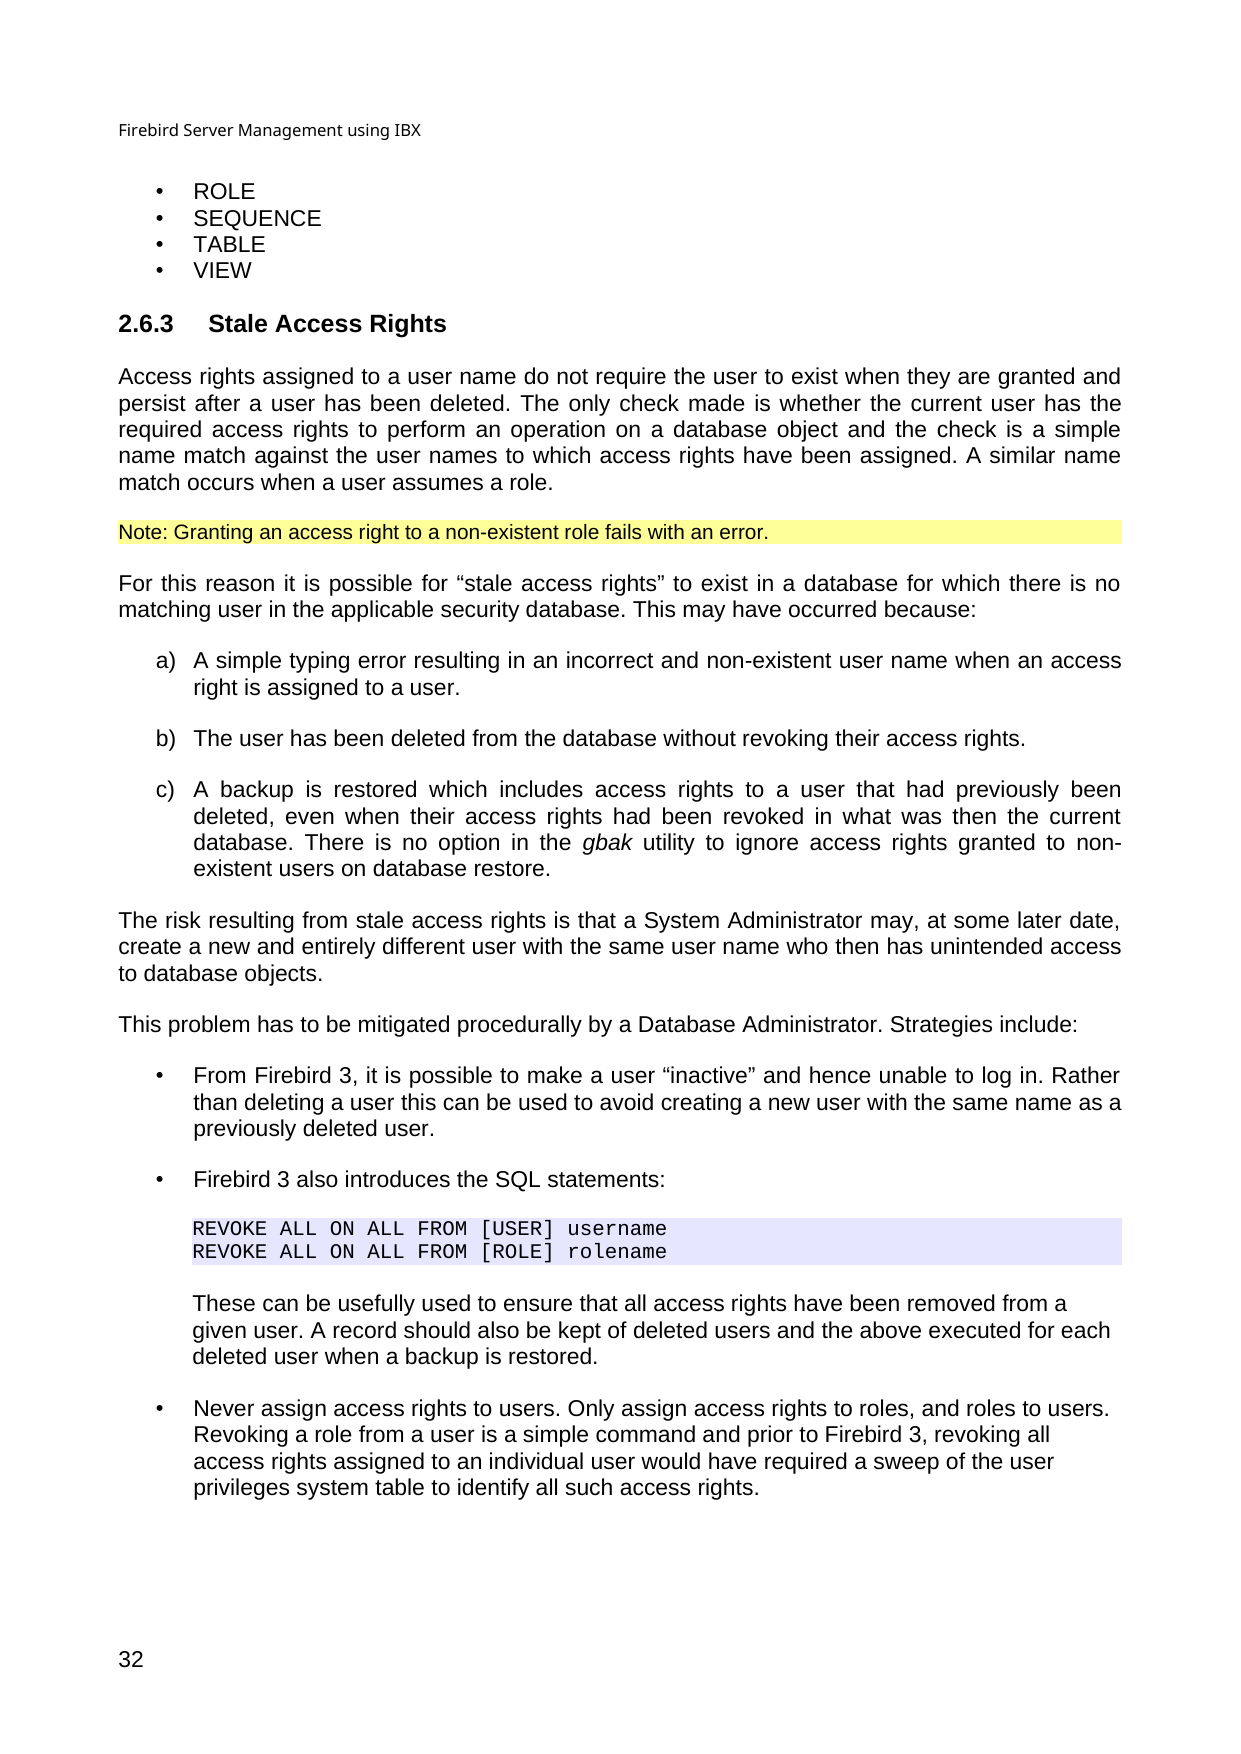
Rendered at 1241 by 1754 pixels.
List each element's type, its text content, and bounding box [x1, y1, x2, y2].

text The risk resulting from stale access rights is that a System Administrator may, at some later date, create a new and entirely different user with the same user name who then has unintended access to database objects. [118, 907, 1122, 986]
list TABLE [156, 231, 1122, 257]
subtitle Stale Access Rights [118, 309, 1122, 338]
list Firebird 3 also introduces the SQL statements: [156, 1166, 1122, 1193]
list Never assign access rights to users. Only assign access rights to roles, and roles to users. Revoking a role from a user is a simple command and prior to Firebird 3, revoking all access rights assigned to an individual user would have required a sweep of the user privileges system table to identify all such access rights. [156, 1395, 1122, 1500]
text Note: Granting an access right to a non-existent role fails with an error. [118, 520, 1122, 544]
list The user has been deleted from the database without revoking their access rights. [156, 725, 1122, 751]
text For this reason it is possible for “stale access rights” to exist in a database for which there is no matching user in the applicable security database. This may have occurred because: [118, 569, 1122, 622]
text REVOKE ALL ON ALL FROM [ROLE] rolename [192, 1241, 1122, 1265]
text REVOKE ALL ON ALL FROM [USER] username [192, 1218, 1122, 1241]
text This problem has to be mitigated procedurally by a Database Administrator. Strategies include: [118, 1011, 1122, 1037]
list ROLE [156, 178, 1122, 204]
list A backup is restored which includes access rights to a user that had previously been deleted, even when their access rights had been revoked in what was then the current database. There is no option in the gbak utility to ignore access rights granted to non-existent users on database restore. [156, 776, 1122, 882]
list VIEW [156, 257, 1122, 283]
text These can be usefully used to ensure that all access rights have been removed from a given user. A record should also be kept of deleted users and the above executed for each deleted user when a backup is restored. [192, 1290, 1122, 1369]
list SEQUENCE [156, 204, 1122, 231]
list From Firebird 3, it is possible to make a user “inactive” and hence unable to log in. Rather than deleting a user this can be used to avoid creating a new user with the same name as a previously deleted user. [156, 1062, 1122, 1141]
list A simple typing error resulting in an incorrect and non-existent user name when an access right is assigned to a user. [156, 647, 1122, 700]
text Access rights assigned to a user name do not require the user to exist when they are granted and persist after a user has been deleted. The only check made is whether the current user has the required access rights to perform an operation on a database object and the check is a simple name match against the user names to which access rights have been assigned. A similar name match occurs when a user assumes a role. [118, 363, 1122, 495]
